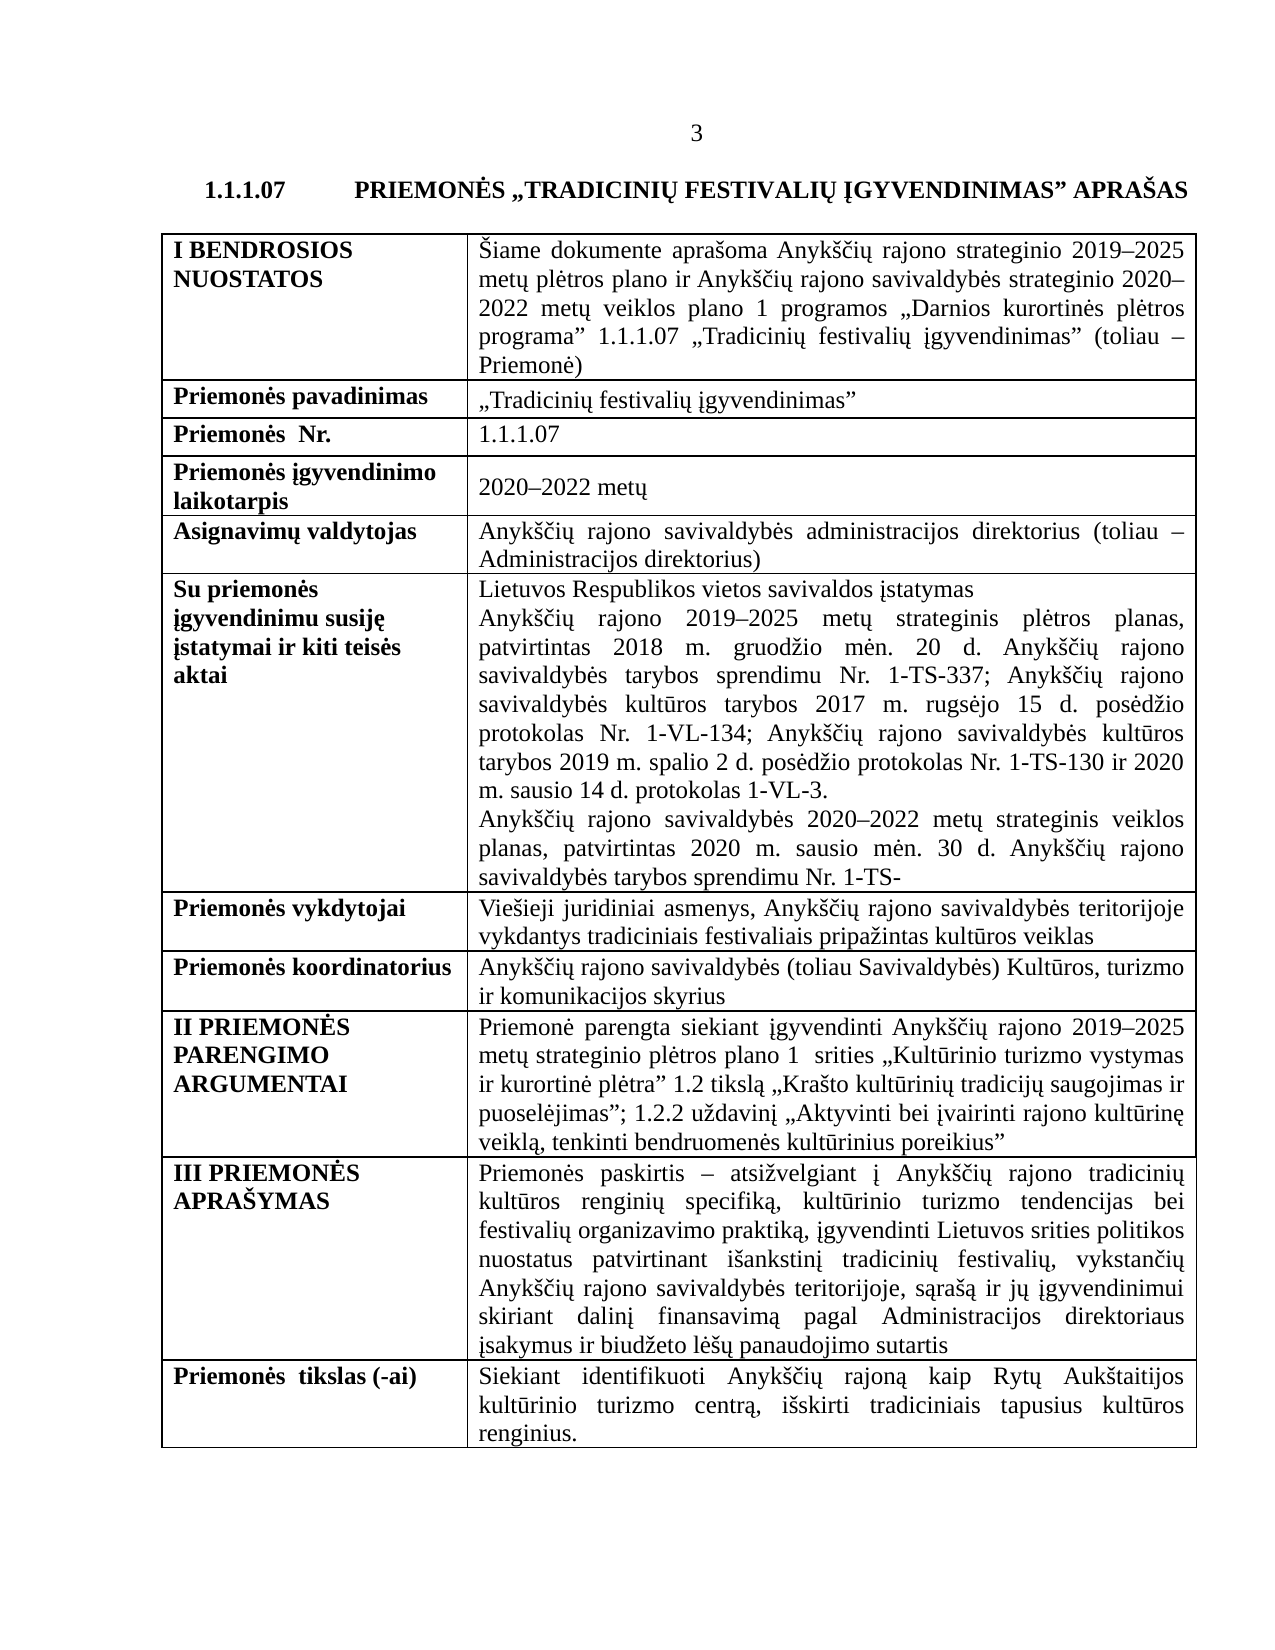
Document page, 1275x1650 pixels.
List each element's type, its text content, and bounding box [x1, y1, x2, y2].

table_cell II PRIEMONĖS PARENGIMO ARGUMENTAI [163, 1012, 467, 1156]
table_cell Priemonės koordinatorius [163, 952, 467, 1010]
table_cell Priemonės paskirtis – atsižvelgiant į Anykščių rajono tradicinių kultūros renginių specifiką, kultūrinio turizmo tendencijas bei festivalių organizavimo praktiką, įgyvendinti Lietuvos srities politikos nuostatus patvirtinant išankstinį tradicinių festivalių, vykstančių Anykščių rajono savivaldybės teritorijoje, sąrašą ir jų įgyvendinimui skiriant dalinį finansavimą pagal Administracijos direktoriaus įsakymus ir biudžeto lėšų panaudojimo sutartis [468, 1158, 1196, 1359]
table_header Šiame dokumente aprašoma Anykščių rajono strateginio 2019–2025 metų plėtros plano ir Anykščių rajono savivaldybės strateginio 2020–2022 metų veiklos plano 1 programos „Darnios kurortinės plėtros programaˮ 1.1.1.07 „Tradicinių festivalių įgyvendinimasˮ (toliau – Priemonė) [468, 235, 1195, 379]
table_cell Priemonė parengta siekiant įgyvendinti Anykščių rajono 2019–2025 metų strateginio plėtros plano 1 srities „Kultūrinio turizmo vystymas ir kurortinė plėtraˮ 1.2 tikslą „Krašto kultūrinių tradicijų saugojimas ir puoselėjimasˮ; 1.2.2 uždavinį „Aktyvinti bei įvairinti rajono kultūrinę veiklą, tenkinti bendruomenės kultūrinius poreikiusˮ [468, 1012, 1195, 1156]
table_cell Anykščių rajono savivaldybės administracijos direktorius (toliau – Administracijos direktorius) [468, 516, 1195, 573]
table_header I BENDROSIOS NUOSTATOS [163, 235, 467, 379]
table_cell Viešieji juridiniai asmenys, Anykščių rajono savivaldybės teritorijoje vykdantys tradiciniais festivaliais pripažintas kultūros veiklas [468, 893, 1195, 950]
table_cell Priemonės Nr. [163, 419, 467, 455]
table_cell Priemonės tikslas (-ai) [163, 1361, 467, 1447]
table_cell Asignavimų valdytojas [163, 516, 467, 573]
table_cell 2020–2022 metų [468, 457, 1195, 515]
table_cell III PRIEMONĖS APRAŠYMAS [163, 1158, 467, 1359]
table_cell Lietuvos Respublikos vietos savivaldos įstatymas Anykščių rajono 2019–2025 metų strateginis plėtros planas, patvirtintas 2018 m. gruodžio mėn. 20 d. Anykščių rajono savivaldybės tarybos sprendimu Nr. 1-TS-337; Anykščių rajono savivaldybės kultūros tarybos 2017 m. rugsėjo 15 d. posėdžio protokolas Nr. 1-VL-134; Anykščių rajono savivaldybės kultūros tarybos 2019 m. spalio 2 d. posėdžio protokolas Nr. 1-TS-130 ir 2020 m. sausio 14 d. protokolas 1-VL-3. Anykščių rajono savivaldybės 2020–2022 metų strateginis veiklos planas, patvirtintas 2020 m. sausio mėn. 30 d. Anykščių rajono savivaldybės tarybos sprendimu Nr. 1-TS- [468, 574, 1195, 891]
table_cell 1.1.1.07 [468, 419, 1195, 455]
table_cell Priemonės įgyvendinimo laikotarpis [163, 457, 467, 515]
table_cell Su priemonės įgyvendinimu susiję įstatymai ir kiti teisės aktai [163, 574, 467, 891]
table_cell Siekiant identifikuoti Anykščių rajoną kaip Rytų Aukštaitijos kultūrinio turizmo centrą, išskirti tradiciniais tapusius kultūros renginius. [468, 1361, 1196, 1447]
text 1.1.1.07 PRIEMONĖS „TRADICINIŲ FESTIVALIŲ ĮGYVENDINIMASˮ APRAŠAS [177, 176, 1216, 204]
table_cell „Tradicinių festivalių įgyvendinimasˮ [468, 381, 1195, 417]
table_cell Priemonės pavadinimas [163, 381, 467, 417]
table_cell Priemonės vykdytojai [163, 893, 467, 950]
table_cell Anykščių rajono savivaldybės (toliau Savivaldybės) Kultūros, turizmo ir komunikacijos skyrius [468, 952, 1195, 1010]
